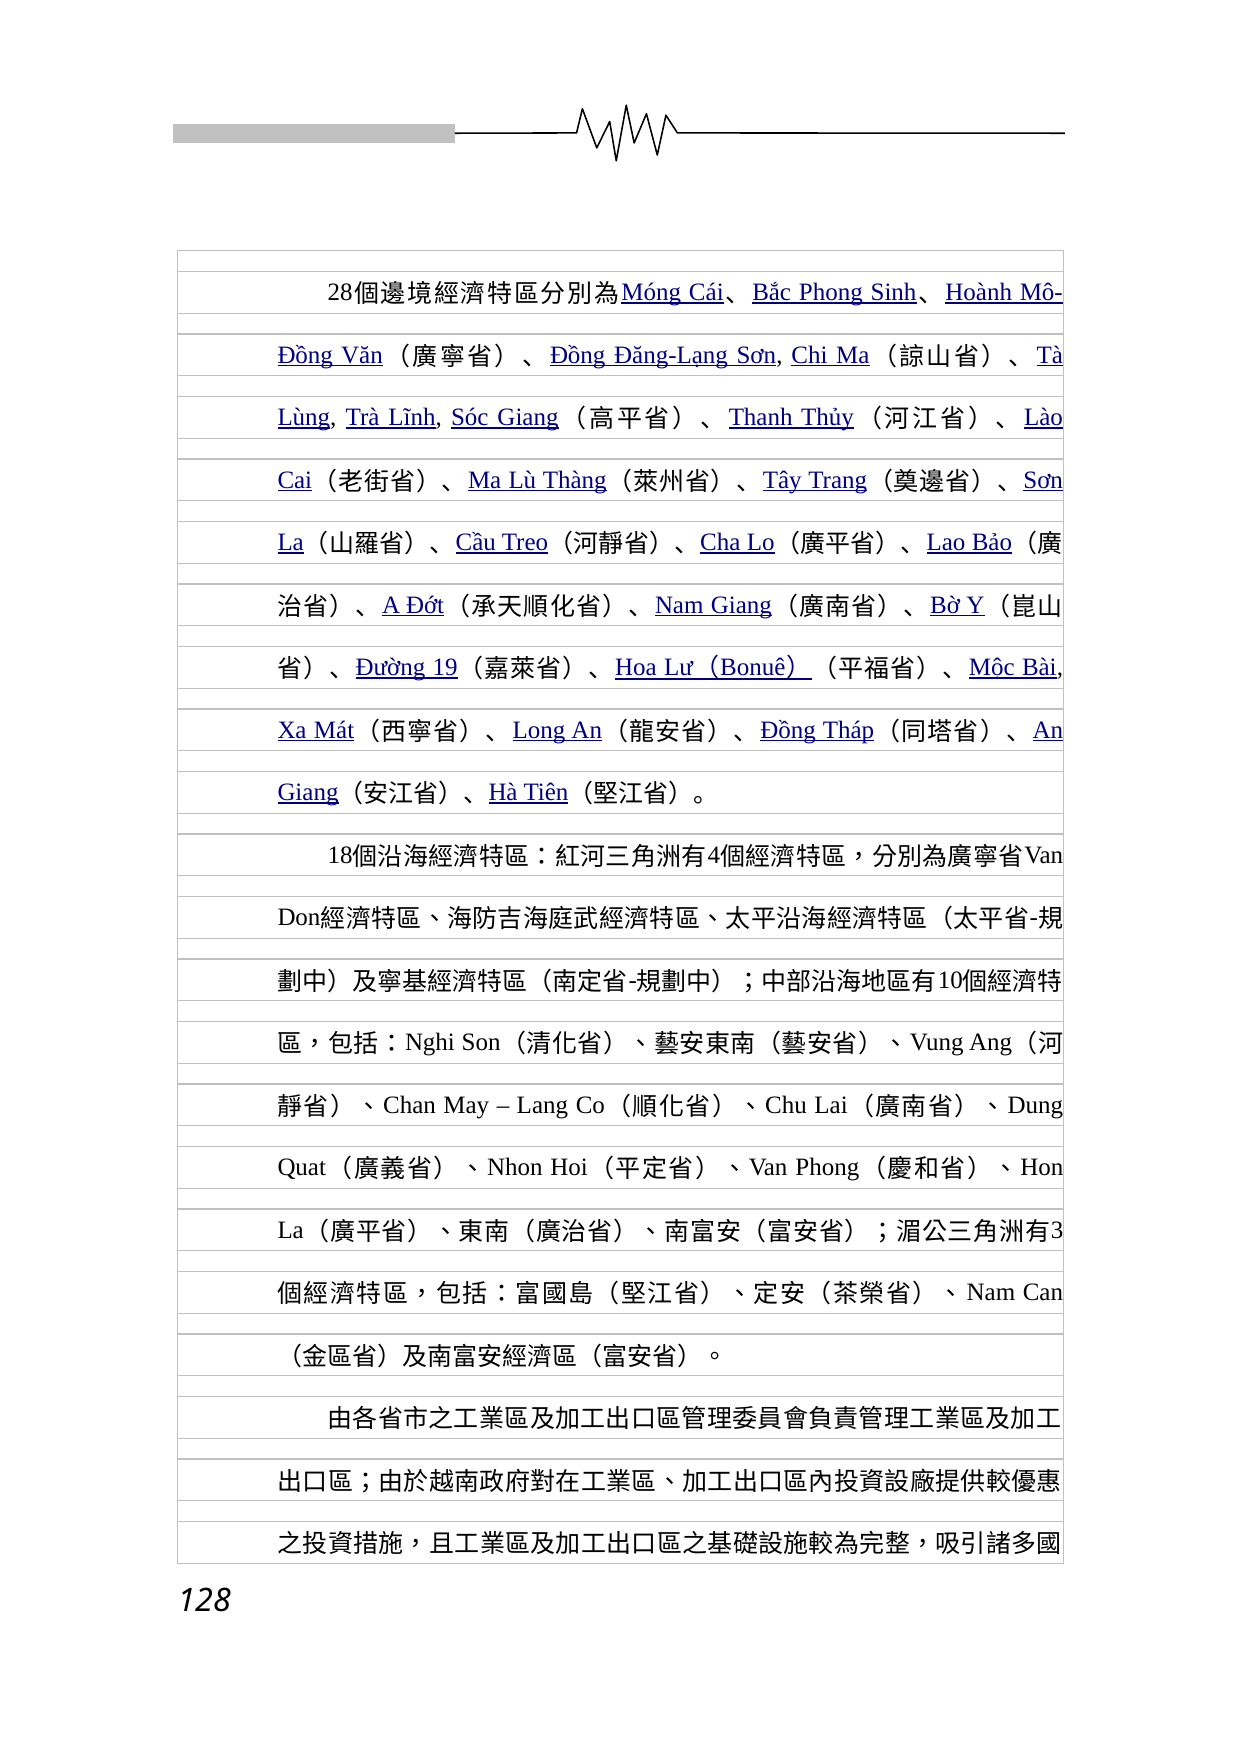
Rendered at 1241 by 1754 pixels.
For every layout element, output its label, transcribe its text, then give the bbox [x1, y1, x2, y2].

text 靜省）、Chan May – Lang Co（順化省）、Chu Lai（廣南省）、Dung [277, 1085, 1063, 1125]
text [277, 1189, 1063, 1208]
text Don經濟特區、海防吉海庭武經濟特區、太平沿海經濟特區（太平省-規 [277, 897, 1063, 938]
text [277, 689, 1063, 708]
text [277, 439, 1063, 458]
text 之投資措施，且工業區及加工出口區之基礎設施較為完整，吸引諸多國 [277, 1522, 1063, 1563]
text Cai（老街省）、Ma Lù Thàng（萊州省）、Tây Trang（奠邊省）、Sơn [277, 460, 1063, 500]
text [277, 1001, 1063, 1021]
text [277, 626, 1063, 646]
text [277, 501, 1063, 521]
text 區，包括：Nghi Son（清化省）、藝安東南（藝安省）、Vung Ang（河 [277, 1022, 1063, 1063]
text [277, 1126, 1063, 1146]
text 個經濟特區，包括：富國島（堅江省）、定安（茶榮省）、Nam Can [277, 1272, 1063, 1313]
text [277, 376, 1063, 396]
text Đồng Văn（廣寧省）、Đồng Đăng-Lạng Sơn, Chi Ma（諒山省）、Tà [277, 335, 1063, 375]
text [277, 876, 1063, 896]
text （金區省）及南富安經濟區（富安省）。 [277, 1335, 1063, 1375]
text [277, 1501, 1063, 1521]
text 劃中）及寧基經濟特區（南定省-規劃中）；中部沿海地區有10個經濟特 [277, 960, 1063, 1000]
text [277, 1064, 1063, 1083]
text Xa Mát（西寧省）、Long An（龍安省）、Đồng Tháp（同塔省）、An [277, 710, 1063, 750]
text La（山羅省）、Cầu Treo（河靜省）、Cha Lo（廣平省）、Lao Bảo（廣 [277, 522, 1063, 563]
text [277, 751, 1063, 771]
text [277, 564, 1063, 583]
text [277, 1376, 1063, 1396]
text 出口區；由於越南政府對在工業區、加工出口區內投資設廠提供較優惠 [277, 1460, 1063, 1500]
text La（廣平省）、東南（廣治省）、南富安（富安省）；湄公三角洲有3 [277, 1210, 1063, 1250]
text [277, 939, 1063, 958]
text 18個沿海經濟特區：紅河三角洲有4個經濟特區，分別為廣寧省Van [277, 835, 1063, 875]
text [277, 1439, 1063, 1458]
text [277, 814, 1063, 833]
text 由各省市之工業區及加工出口區管理委員會負責管理工業區及加工 [277, 1397, 1063, 1438]
text Lùng, Trà Lĩnh, Sóc Giang（高平省）、Thanh Thủy（河江省）、Lào [277, 397, 1063, 438]
text 28個邊境經濟特區分別為Móng Cái、Bắc Phong Sinh、Hoành Mô- [277, 272, 1063, 313]
text [277, 251, 1063, 271]
text [277, 314, 1063, 333]
text Quat（廣義省）、Nhon Hoi（平定省）、Van Phong（慶和省）、Hon [277, 1147, 1063, 1188]
text [277, 1314, 1063, 1333]
text 治省）、A Đớt（承天順化省）、Nam Giang（廣南省）、Bờ Y（崑山 [277, 585, 1063, 625]
text [277, 1251, 1063, 1271]
text Giang（安江省）、Hà Tiên（堅江省）。 [277, 772, 1063, 813]
text 省）、Đường 19（嘉萊省）、Hoa Lư（Bonuê）（平福省）、Mộc Bài, [277, 647, 1063, 688]
